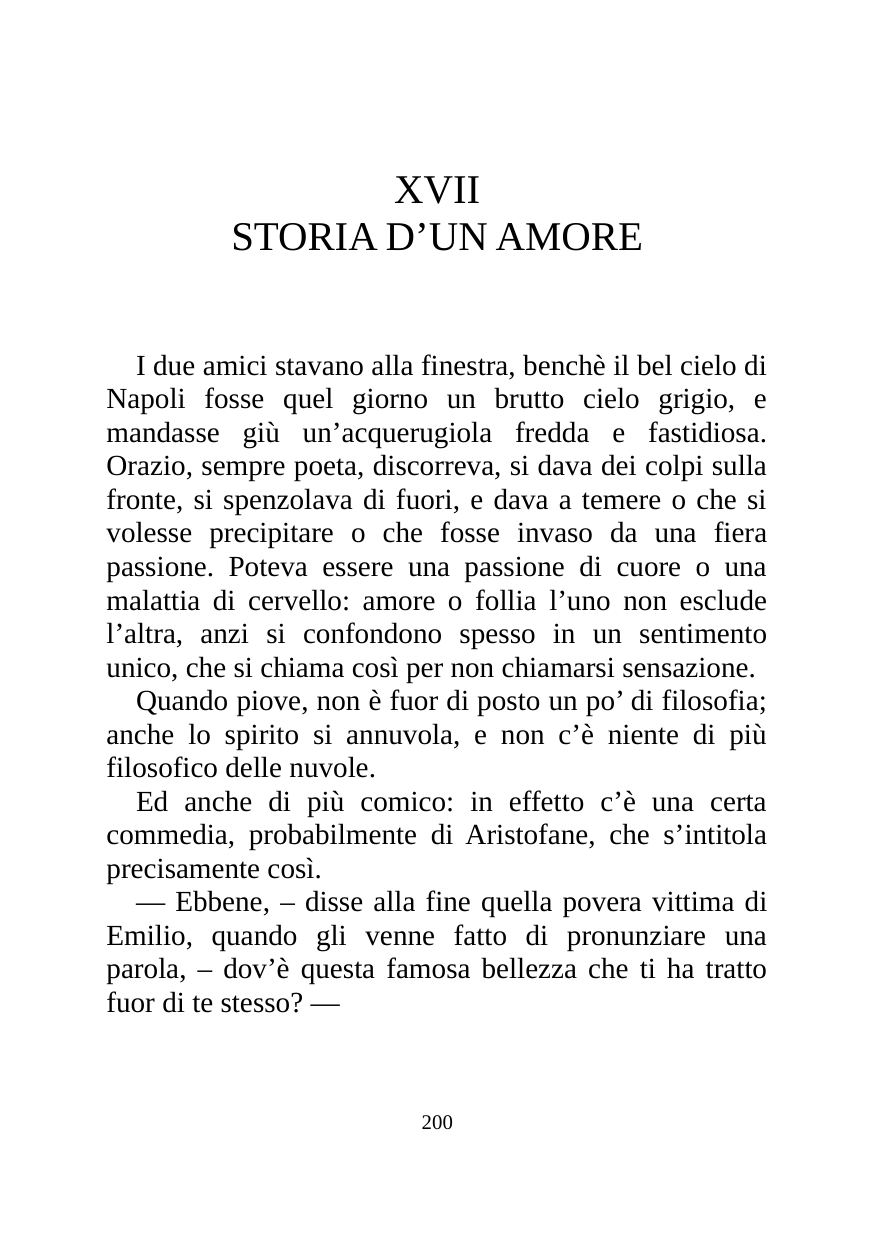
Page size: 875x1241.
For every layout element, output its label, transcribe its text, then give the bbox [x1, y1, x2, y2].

text — Ebbene, – disse alla fine quella povera vittima di Emilio, quando gli venne fatto di pronunziare una parola, – dov’è questa famosa bellezza che ti ha tratto fuor di te stesso? — [106, 884, 768, 1019]
text I due amici stavano alla finestra, benchè il bel cielo di Napoli fosse quel giorno un brutto cielo grigio, e mandasse giù un’acquerugiola fredda e fastidiosa. Orazio, sempre poeta, discorreva, si dava dei colpi sulla fronte, si spenzolava di fuori, e dava a temere o che si volesse precipitare o che fosse invaso da una fiera passione. Poteva essere una passione di cuore o una malattia di cervello: amore o follia l’uno non esclude l’altra, anzi si confondono spesso in un sentimento unico, che si chiama così per non chiamarsi sensazione. [106, 348, 768, 683]
text Ed anche di più comico: in effetto c’è una certa commedia, probabilmente di Aristofane, che s’intitola precisamente così. [106, 784, 768, 884]
subtitle XVII STORIA D’UN AMORE [106, 165, 768, 259]
text Quando piove, non è fuor di posto un po’ di filosofia; anche lo spirito si annuvola, e non c’è niente di più filosofico delle nuvole. [106, 683, 768, 784]
